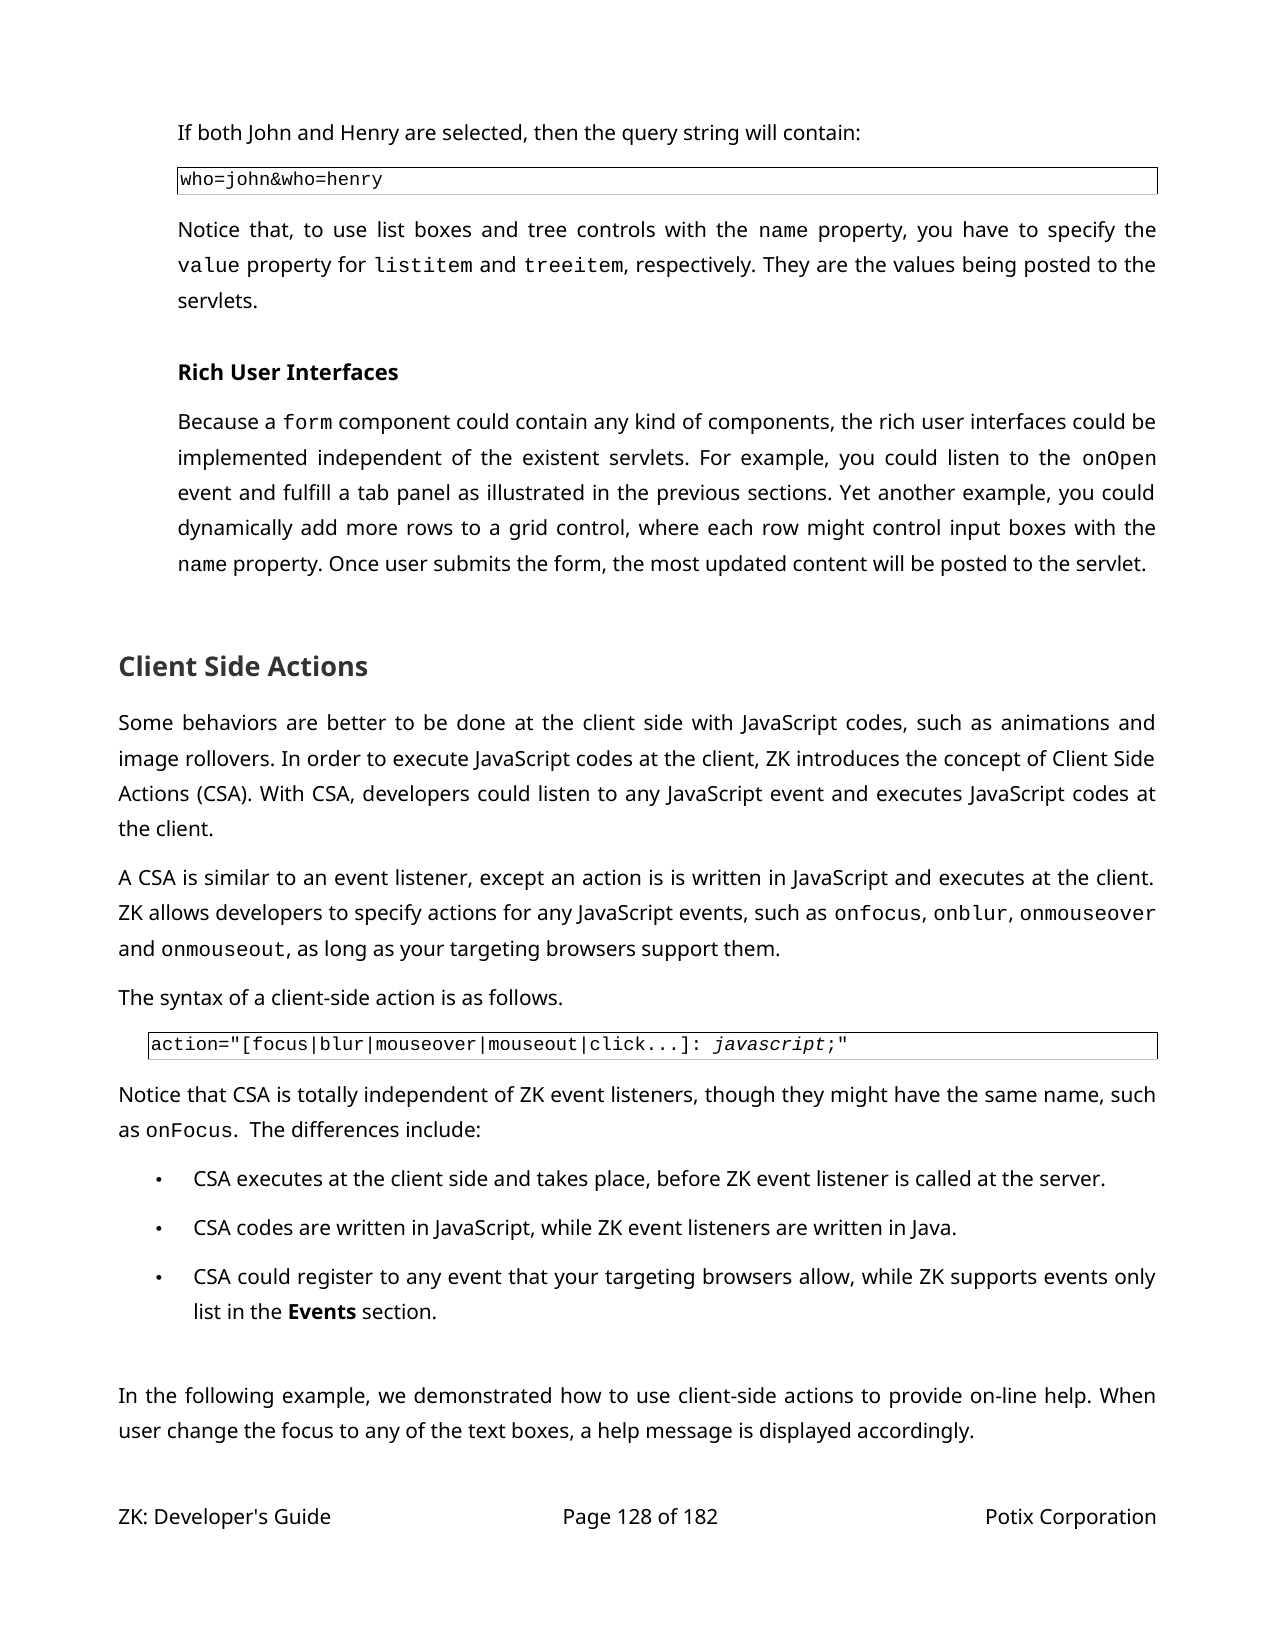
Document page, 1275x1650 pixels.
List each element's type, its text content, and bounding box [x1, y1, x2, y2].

text The syntax of a client-side action is as follows. [118, 983, 1157, 1011]
text who=john&who=henry [178, 168, 1157, 194]
subtitle Rich User Interfaces [177, 357, 1157, 387]
text A CSA is similar to an event listener, except an action is is written in JavaScript and executes at the client. ZK allows developers to specify actions for any JavaScript events, such as onfocus, onblur, onmouseover and onmouseout, as long as your targeting browsers support them. [118, 863, 1157, 962]
text In the following example, we demonstrated how to use client-side actions to provide on-line help. When user change the focus to any of the text boxes, a help message is displayed accordingly. [118, 1346, 1157, 1444]
text If both John and Henry are selected, then the query string will contain: [177, 118, 1157, 146]
list CSA codes are written in JavaScript, while ZK event listeners are written in Java. [156, 1213, 1157, 1241]
text Some behaviors are better to be done at the client side with JavaScript codes, such as animations and image rollovers. In order to execute JavaScript codes at the client, ZK introduces the concept of Client Side Actions (CSA). With CSA, developers could listen to any JavaScript event and executes JavaScript codes at the client. [118, 708, 1157, 842]
list CSA executes at the client side and takes place, before ZK event listener is called at the server. [156, 1164, 1157, 1192]
text Notice that CSA is totally independent of ZK event listeners, though they might have the same name, such as onFocus. The differences include: [118, 1080, 1157, 1143]
list CSA could register to any event that your targeting browsers allow, while ZK supports events only list in the Events section. [156, 1262, 1157, 1325]
text Notice that, to use list boxes and tree controls with the name property, you have to specify the value property for listitem and treeitem, respectively. They are the values being posted to the servlets. [177, 215, 1157, 314]
text action="[focus|blur|mouseover|mouseout|click...]: javascript;" [149, 1033, 1157, 1059]
text Because a form component could contain any kind of components, the rich user interfaces could be implemented independent of the existent servlets. For example, you could listen to the onOpen event and fulfill a tab panel as illustrated in the previous sections. Yet another example, you could dynamically add more rows to a grid control, where each row might control input boxes with the name property. Once user submits the form, the most updated content will be posted to the servlet. [177, 407, 1157, 577]
subtitle Client Side Actions [118, 648, 1157, 685]
